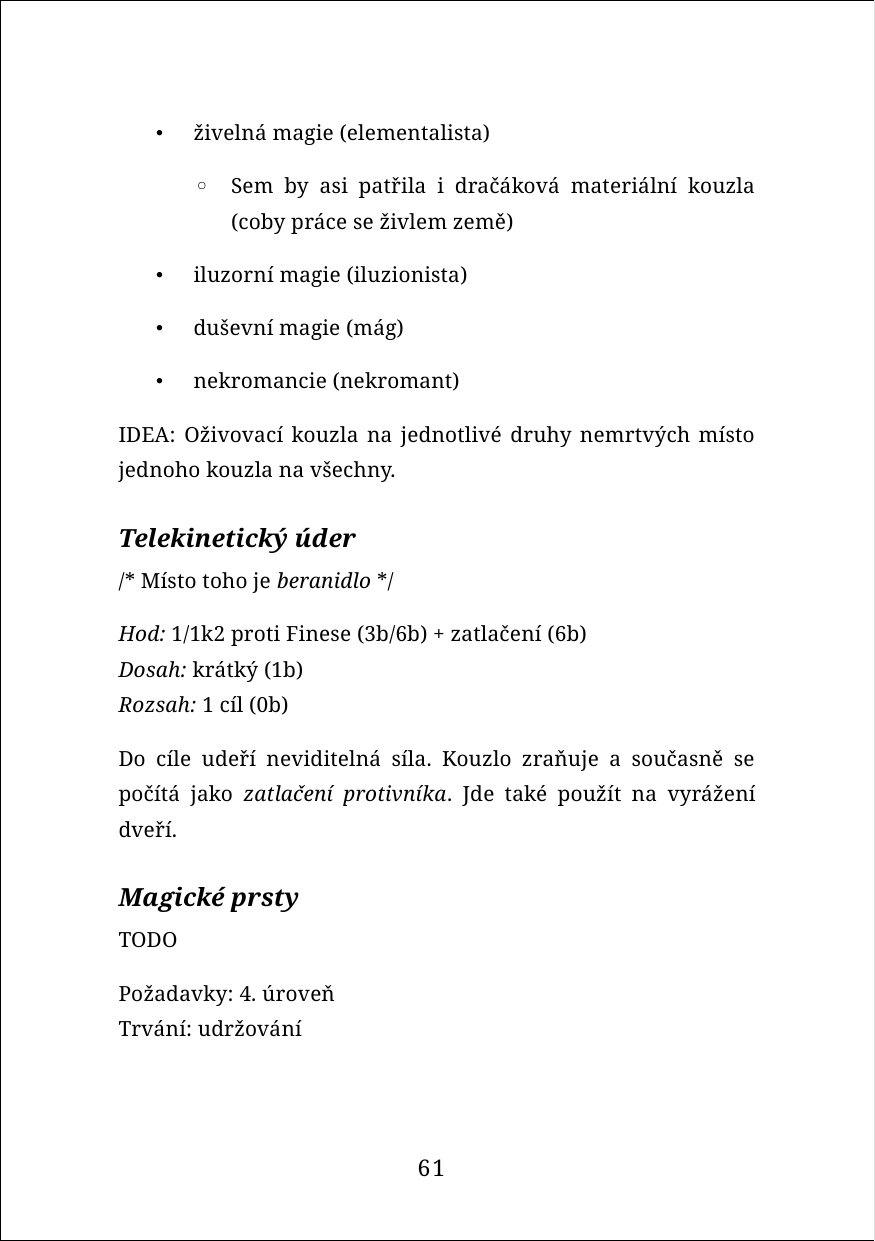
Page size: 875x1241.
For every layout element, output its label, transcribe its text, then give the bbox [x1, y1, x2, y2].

list živelná magie (elementalista) [156, 118, 756, 147]
list nekromancie (nekromant) [156, 367, 756, 395]
subtitle Telekinetický úder [118, 520, 756, 554]
text Hod: 1/1k2 proti Finese (3b/6b) + zatlačení (6b) Dosah: krátký (1b) Rozsah: 1 cíl (0b) [118, 619, 756, 719]
list Sem by asi patřila i dračáková materiální kouzla (coby práce se živlem země) [193, 171, 756, 235]
text Do cíle udeří neviditelná síla. Kouzlo zraňuje a současně se počítá jako zatlačení protivníka. Jde také použít na vyrážení dveří. [118, 744, 756, 843]
list duševní magie (mág) [156, 313, 756, 342]
text Požadavky: 4. úroveň Trvání: udržování [118, 979, 756, 1043]
text TODO [118, 926, 756, 954]
text /* Místo toho je beranidlo */ [118, 566, 756, 595]
list iluzorní magie (iluzionista) [156, 260, 756, 289]
subtitle Magické prsty [118, 880, 756, 914]
text IDEA: Oživovací kouzla na jednotlivé druhy nemrtvých místo jednoho kouzla na všechny. [118, 420, 756, 484]
